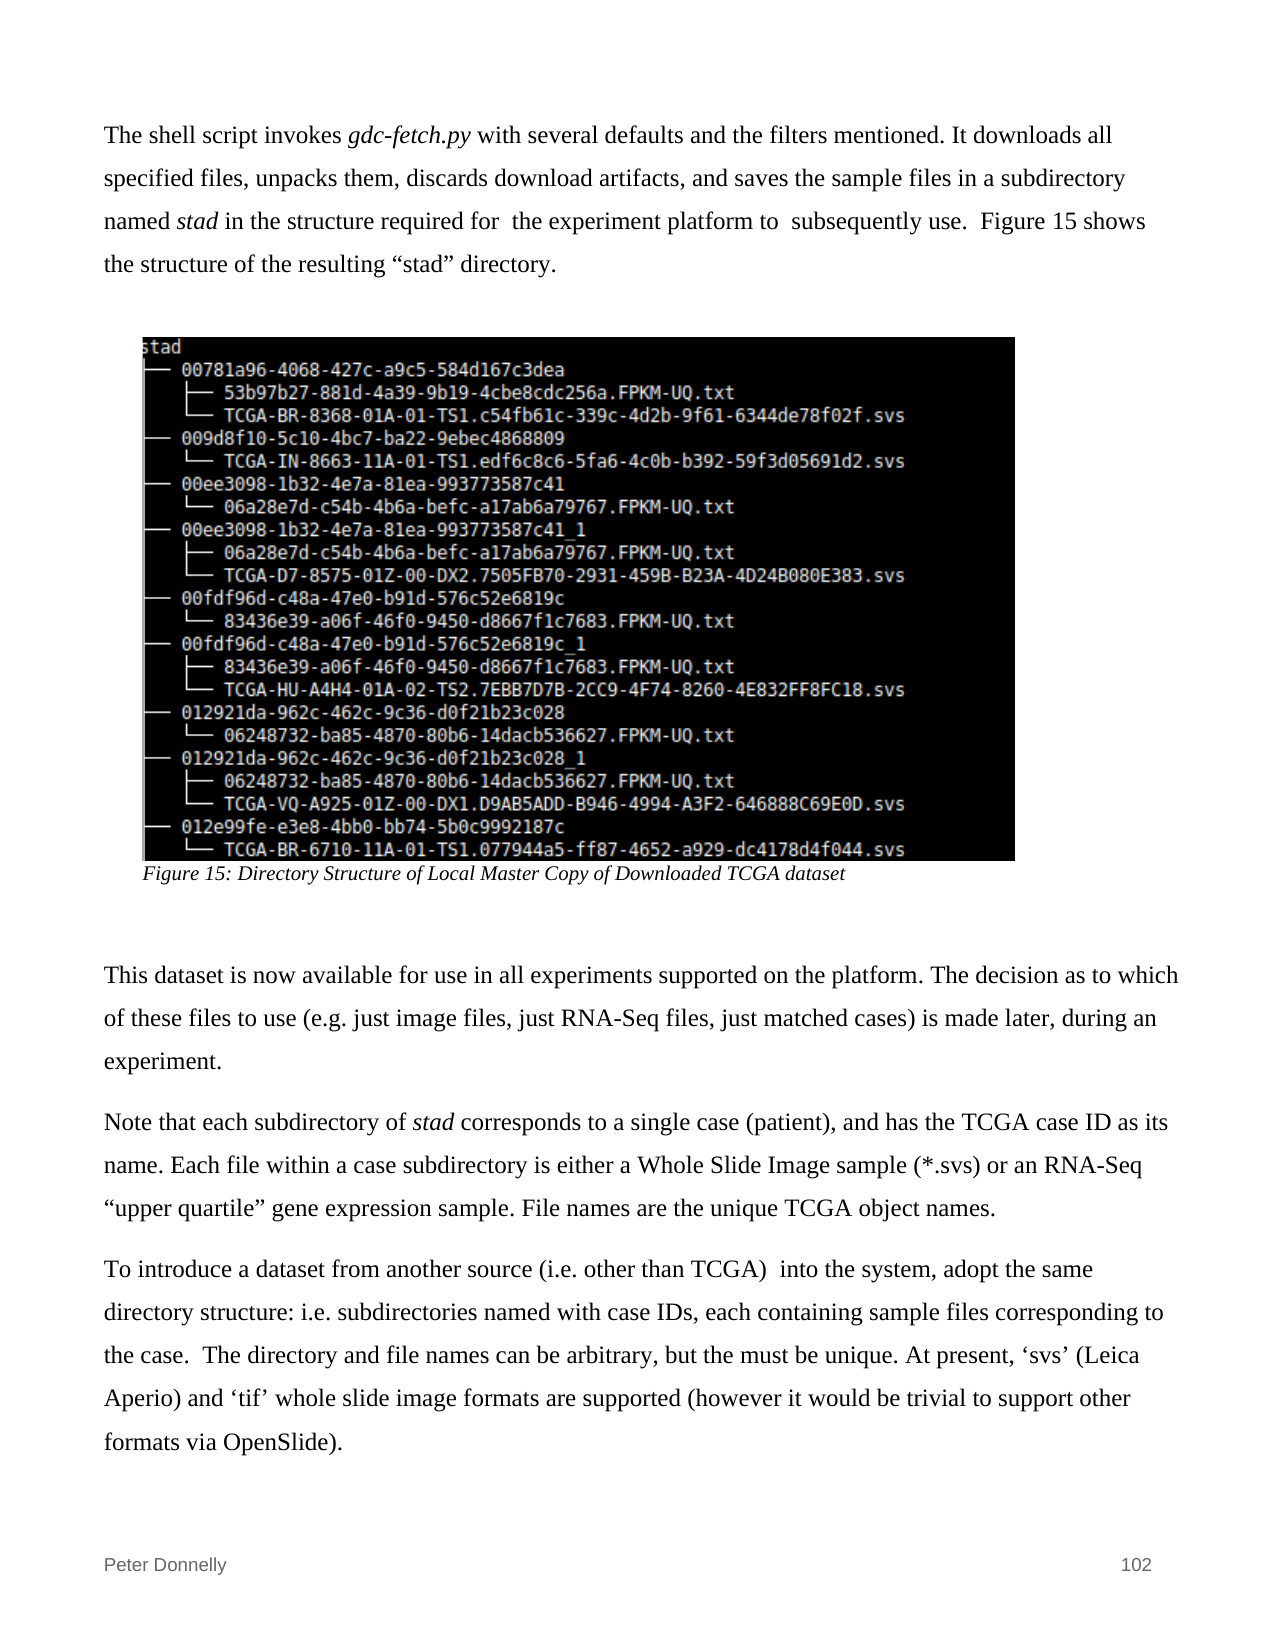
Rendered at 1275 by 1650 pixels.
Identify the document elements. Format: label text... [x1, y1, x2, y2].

text Figure 15: Directory Structure of Local Master Copy of Downloaded TCGA dataset [142, 861, 1015, 885]
text To introduce a dataset from another source (i.e. other than TCGA) into the system, adopt the same directory structure: i.e. subdirectories named with case IDs, each containing sample files corresponding to the case. The directory and file names can be arbitrary, but the must be unique. At present, ‘svs’ (Leica Aperio) and ‘tif’ whole slide image formats are supported (however it would be trivial to support other formats via OpenSlide). [103, 1254, 1181, 1455]
text The shell script invokes gdc-fetch.py with several defaults and the filters mentioned. It downloads all specified files, unpacks them, discards download artifacts, and saves the sample files in a subdirectory named stad in the structure required for the experiment platform to subsequently use. Figure 15 shows the structure of the resulting “stad” directory. [103, 120, 1181, 278]
text This dataset is now available for use in all experiments supported on the platform. The decision as to which of these files to use (e.g. just image files, just RNA-Seq files, just matched cases) is made later, during an experiment. [103, 960, 1181, 1075]
picture [142, 337, 1015, 861]
text Note that each subdirectory of stad corresponds to a single case (patient), and has the TCGA case ID as its name. Each file within a case subdirectory is either a Whole Slide Image sample (*.svs) or an RNA-Seq “upper quartile” gene expression sample. File names are the unique TCGA object names. [103, 1107, 1181, 1222]
